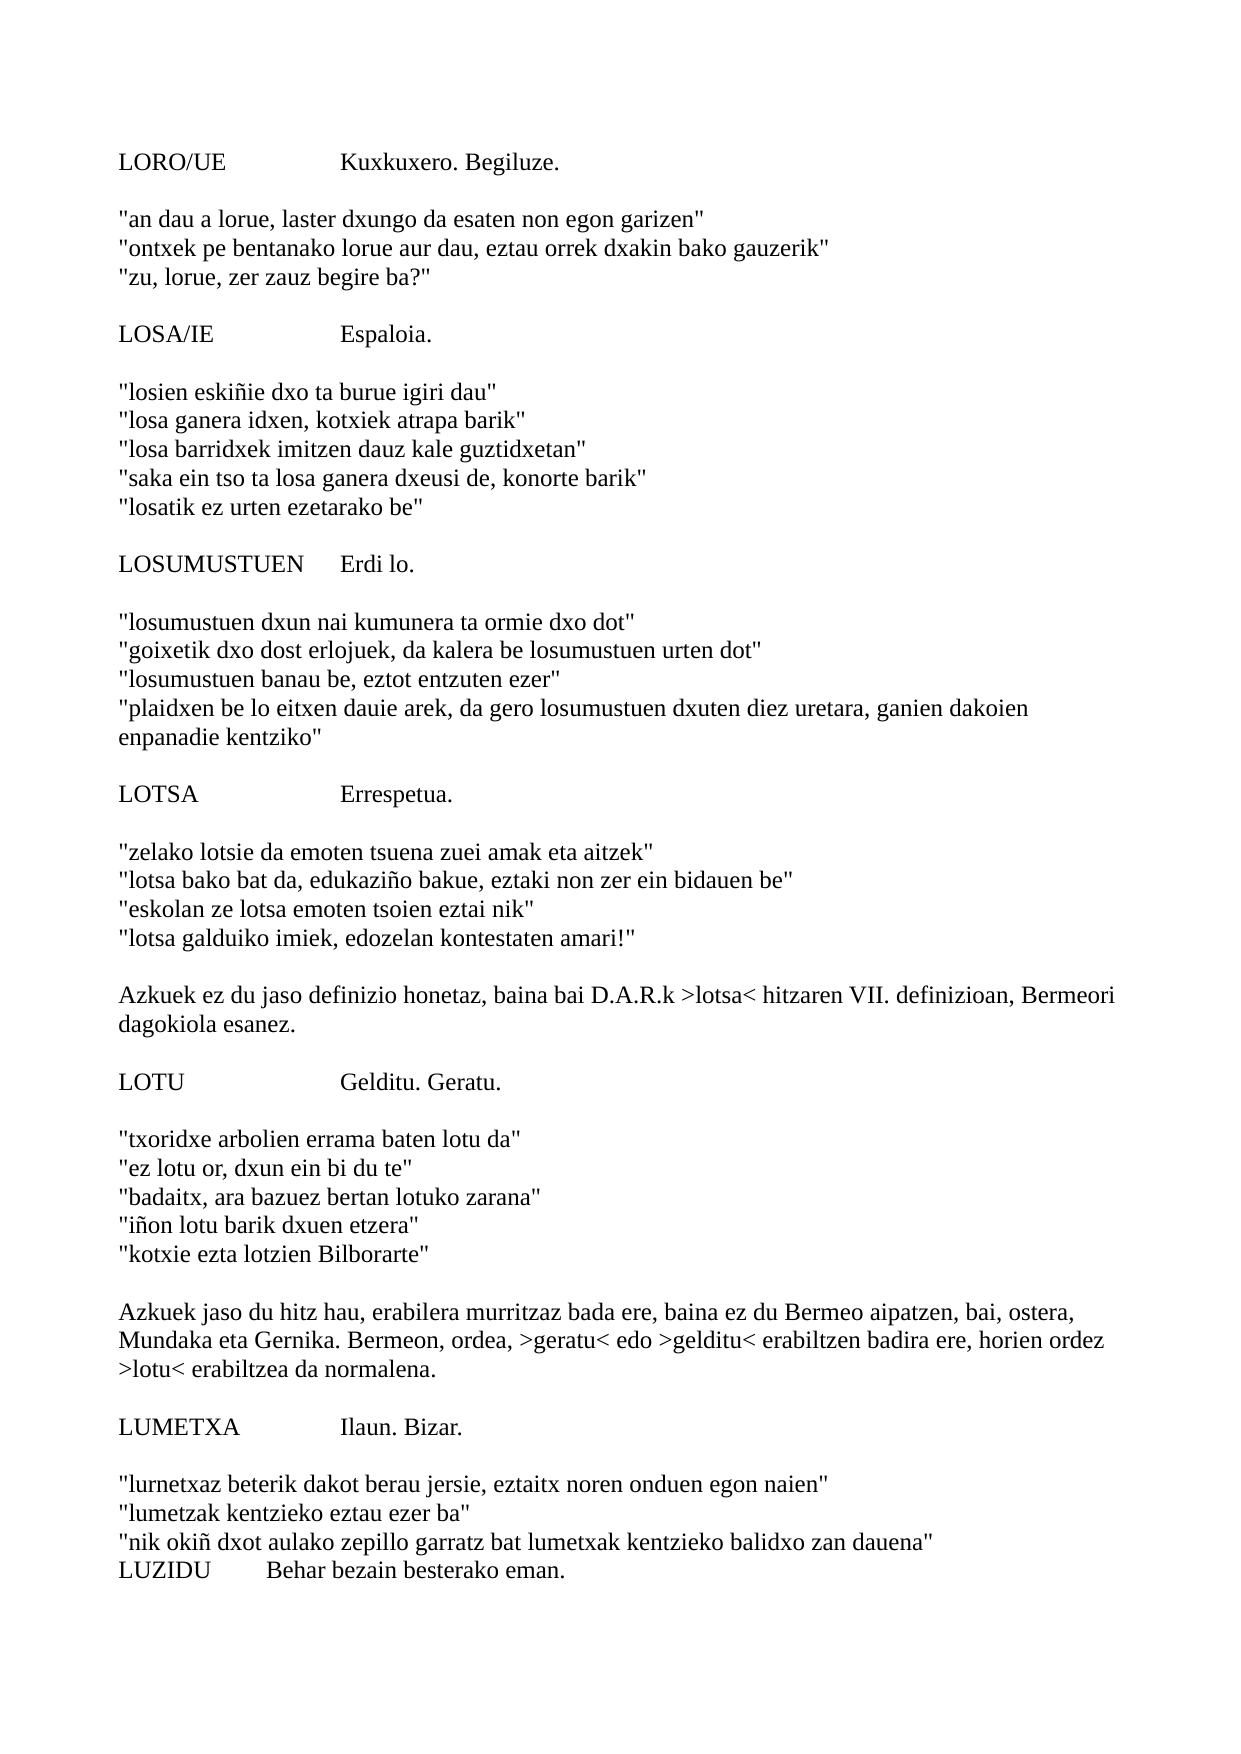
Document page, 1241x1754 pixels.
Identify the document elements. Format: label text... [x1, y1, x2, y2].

text "txoridxe arbolien errama baten lotu da" [118, 1124, 1122, 1153]
text "nik okiñ dxot aulako zepillo garratz bat lumetxak kentzieko balidxo zan dauena" [118, 1527, 1122, 1556]
text LOSUMUSTUEN Erdi lo. [118, 549, 1122, 578]
text LOTU Gelditu. Geratu. [118, 1067, 1122, 1096]
text LOSA/IE Espaloia. [118, 319, 1122, 348]
text "lumetzak kentzieko eztau ezer ba" [118, 1498, 1122, 1527]
text "kotxie ezta lotzien Bilborarte" [118, 1239, 1122, 1268]
text LUZIDU Behar bezain besterako eman. [118, 1556, 1122, 1584]
text "losien eskiñie dxo ta burue igiri dau" [118, 377, 1122, 406]
text Azkuek jaso du hitz hau, erabilera murritzaz bada ere, baina ez du Bermeo aipatzen, bai, ostera, Mundaka eta Gernika. Bermeon, ordea, >geratu< edo >gelditu< erabiltzen badira ere, horien ordez >lotu< erabiltzea da normalena. [118, 1297, 1122, 1383]
text "lotsa galduiko imiek, edozelan kontestaten amari!" [118, 923, 1122, 952]
text "lotsa bako bat da, edukaziño bakue, eztaki non zer ein bidauen be" [118, 866, 1122, 894]
text "losatik ez urten ezetarako be" [118, 492, 1122, 521]
text "losa barridxek imitzen dauz kale guztidxetan" [118, 434, 1122, 463]
text "zu, lorue, zer zauz begire ba?" [118, 262, 1122, 291]
text "losumustuen dxun nai kumunera ta ormie dxo dot" [118, 607, 1122, 636]
text LUMETXA Ilaun. Bizar. [118, 1412, 1122, 1441]
text LORO/UE Kuxkuxero. Begiluze. [118, 147, 1122, 176]
text "an dau a lorue, laster dxungo da esaten non egon garizen" [118, 204, 1122, 233]
text "badaitx, ara bazuez bertan lotuko zarana" [118, 1182, 1122, 1211]
text Azkuek ez du jaso definizio honetaz, baina bai D.A.R.k >lotsa< hitzaren VII. definizioan, Bermeori dagokiola esanez. [118, 981, 1122, 1038]
text LOTSA Errespetua. [118, 779, 1122, 808]
text "eskolan ze lotsa emoten tsoien eztai nik" [118, 894, 1122, 923]
text "lurnetxaz beterik dakot berau jersie, eztaitx noren onduen egon naien" [118, 1469, 1122, 1498]
text "zelako lotsie da emoten tsuena zuei amak eta aitzek" [118, 837, 1122, 866]
text "goixetik dxo dost erlojuek, da kalera be losumustuen urten dot" [118, 636, 1122, 664]
text "losumustuen banau be, eztot entzuten ezer" [118, 664, 1122, 693]
text "plaidxen be lo eitxen dauie arek, da gero losumustuen dxuten diez uretara, ganien dakoien enpanadie kentziko" [118, 693, 1122, 751]
text "iñon lotu barik dxuen etzera" [118, 1211, 1122, 1239]
text "ez lotu or, dxun ein bi du te" [118, 1153, 1122, 1182]
text "saka ein tso ta losa ganera dxeusi de, konorte barik" [118, 463, 1122, 492]
text "ontxek pe bentanako lorue aur dau, eztau orrek dxakin bako gauzerik" [118, 233, 1122, 262]
text "losa ganera idxen, kotxiek atrapa barik" [118, 406, 1122, 434]
